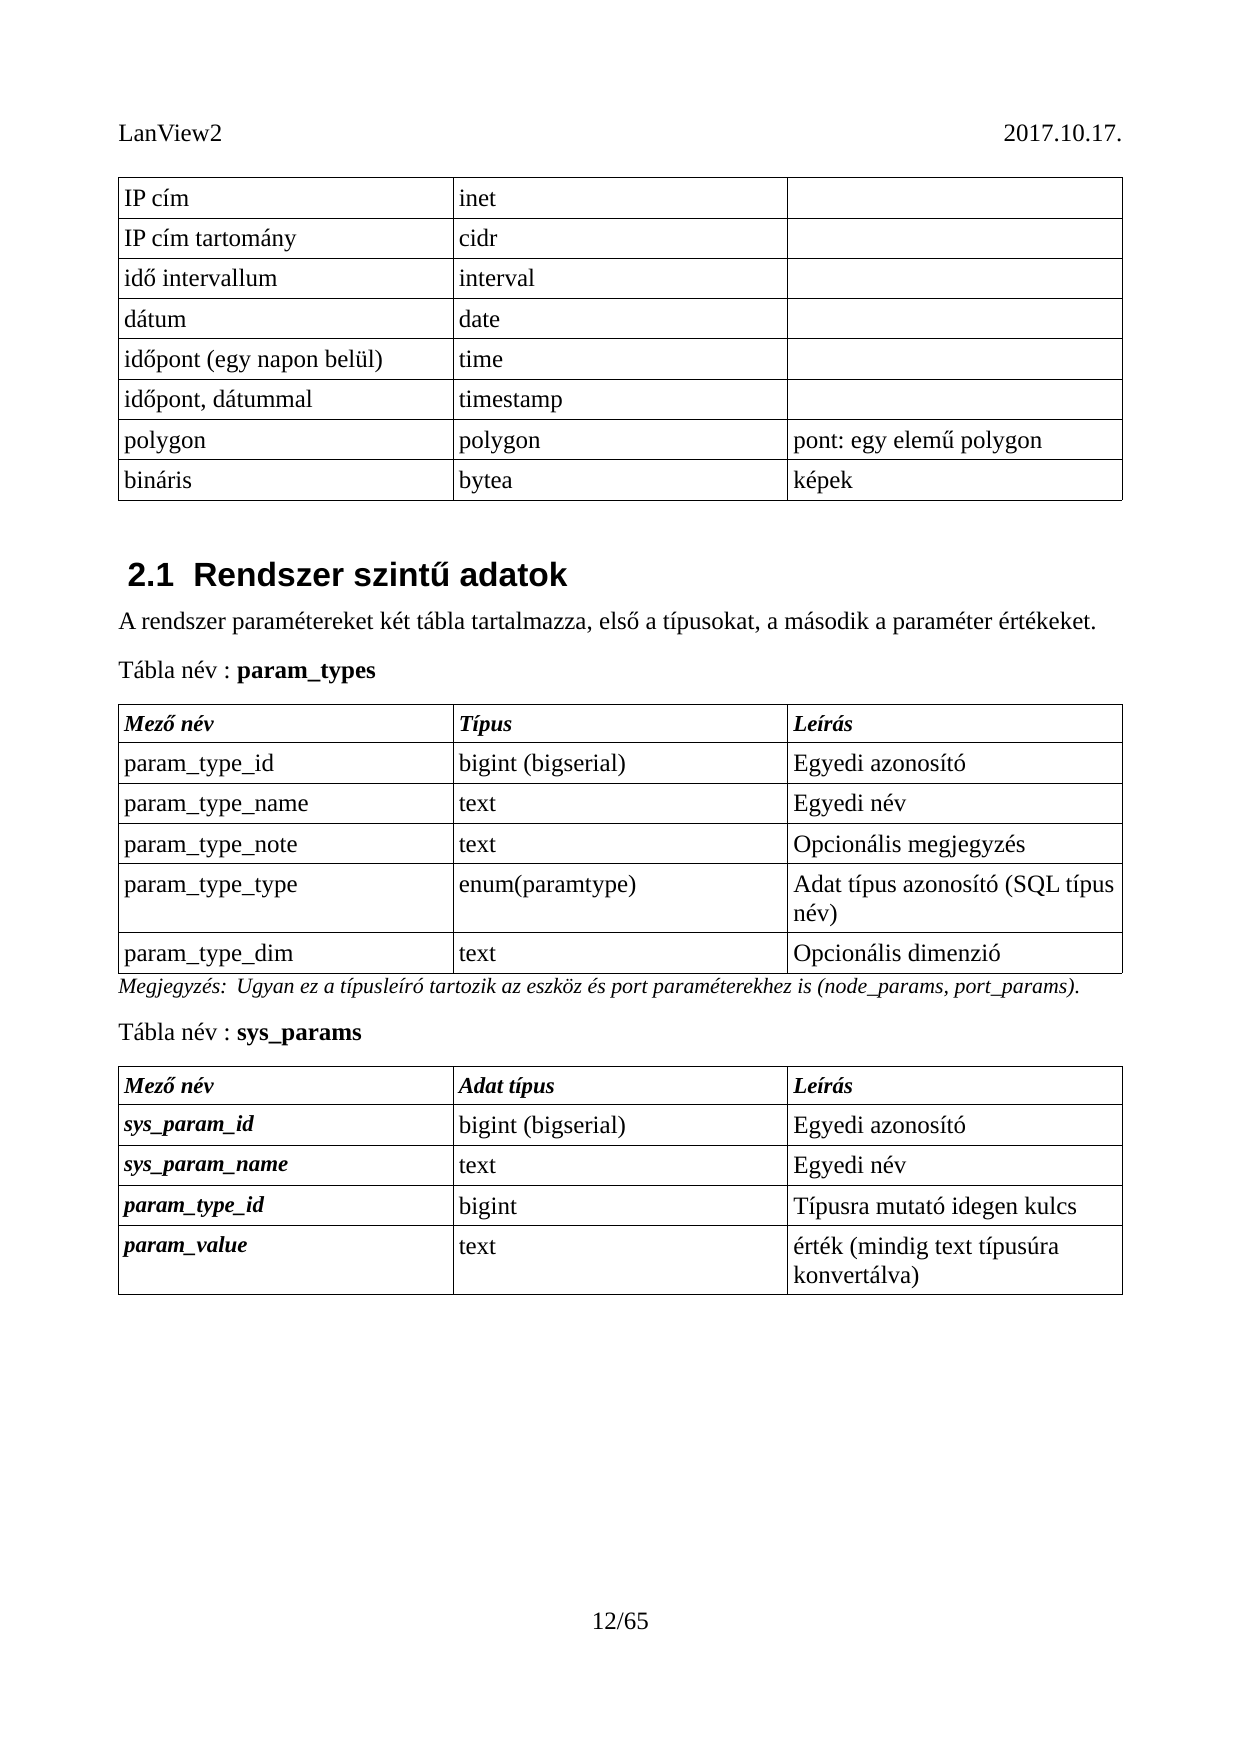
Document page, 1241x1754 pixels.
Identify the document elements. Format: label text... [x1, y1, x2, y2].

table_cell param_type_dim [119, 933, 453, 972]
table_cell Opcionális dimenzió [788, 933, 1122, 972]
table_cell text [454, 824, 787, 863]
table_cell időpont, dátummal [119, 380, 453, 419]
table_cell [788, 299, 1122, 338]
table_cell IP cím [119, 178, 453, 217]
table_cell inet [454, 178, 787, 217]
table_cell [788, 219, 1122, 258]
table_cell Opcionális megjegyzés [788, 824, 1122, 863]
text Tábla név : param_types [118, 655, 1122, 684]
table_cell enum(paramtype) [454, 864, 787, 932]
table_cell érték (mindig text típusúra konvertálva) [788, 1226, 1122, 1294]
table_cell text [454, 1146, 787, 1185]
table_cell text [454, 784, 787, 823]
table_cell interval [454, 259, 787, 298]
text Megjegyzés: Ugyan ez a típusleíró tartozik az eszköz és port paraméterekhez is (node_params, port_params). [118, 974, 1122, 998]
table_cell cidr [454, 219, 787, 258]
table_header Mező név [119, 1067, 453, 1104]
table_cell idő intervallum [119, 259, 453, 298]
table_cell bináris [119, 460, 453, 499]
table_cell date [454, 299, 787, 338]
table_cell [788, 380, 1122, 419]
table_cell param_type_type [119, 864, 453, 932]
table_cell sys_param_id [119, 1105, 453, 1145]
table_cell Egyedi név [788, 784, 1122, 823]
table_header Adat típus [454, 1067, 787, 1104]
table_cell time [454, 339, 787, 379]
table_cell Típusra mutató idegen kulcs [788, 1186, 1122, 1225]
table_cell text [454, 1226, 787, 1294]
table_cell [788, 178, 1122, 217]
table_cell sys_param_name [119, 1146, 453, 1185]
subtitle Rendszer szintű adatok [118, 555, 1122, 594]
table_cell polygon [119, 420, 453, 459]
table_header Típus [454, 705, 787, 742]
table_header Mező név [119, 705, 453, 742]
table_cell timestamp [454, 380, 787, 419]
table_cell képek [788, 460, 1122, 499]
table_cell bytea [454, 460, 787, 499]
table_cell időpont (egy napon belül) [119, 339, 453, 379]
table_cell param_type_id [119, 1186, 453, 1225]
table_header Leírás [788, 705, 1122, 742]
table_cell polygon [454, 420, 787, 459]
text A rendszer paramétereket két tábla tartalmazza, első a típusokat, a második a paraméter értékeket. [118, 606, 1122, 635]
text Tábla név : sys_params [118, 1017, 1122, 1046]
table_cell text [454, 933, 787, 972]
table_cell [788, 339, 1122, 379]
table_cell IP cím tartomány [119, 219, 453, 258]
table_cell Egyedi azonosító [788, 743, 1122, 782]
table_cell Egyedi név [788, 1146, 1122, 1185]
table_cell bigint [454, 1186, 787, 1225]
table_cell bigint (bigserial) [454, 743, 787, 782]
table_cell Egyedi azonosító [788, 1105, 1122, 1145]
table_cell bigint (bigserial) [454, 1105, 787, 1145]
table_header Leírás [788, 1067, 1122, 1104]
table_cell param_value [119, 1226, 453, 1294]
table_cell dátum [119, 299, 453, 338]
table_cell Adat típus azonosító (SQL típus név) [788, 864, 1122, 932]
table_cell param_type_name [119, 784, 453, 823]
table_cell param_type_id [119, 743, 453, 782]
table_cell [788, 259, 1122, 298]
table_cell param_type_note [119, 824, 453, 863]
table_cell pont: egy elemű polygon [788, 420, 1122, 459]
